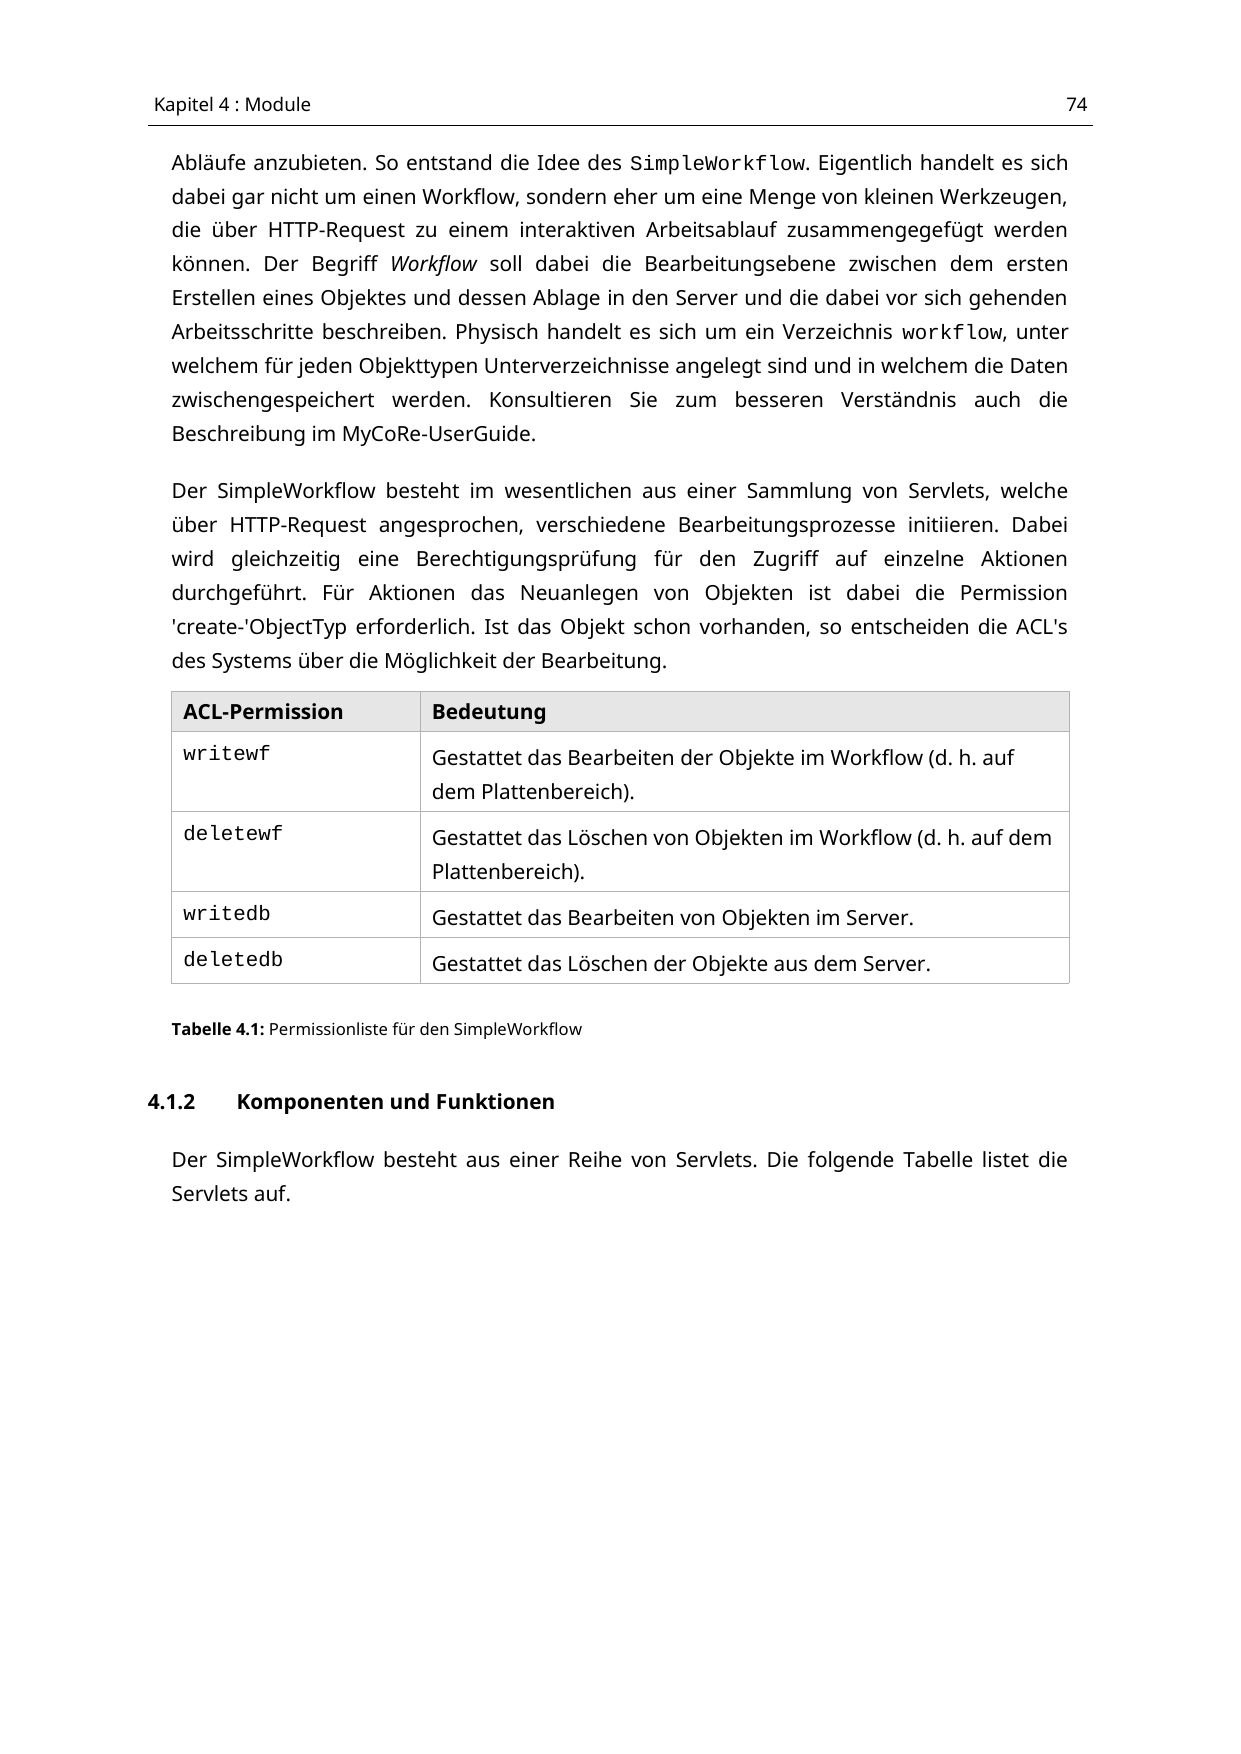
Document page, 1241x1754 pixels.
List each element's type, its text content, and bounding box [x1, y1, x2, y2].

text Abläufe anzubieten. So entstand die Idee des SimpleWorkflow. Eigentlich handelt es sich dabei gar nicht um einen Workflow, sondern eher um eine Menge von kleinen Werkzeugen, die über HTTP-Request zu einem interaktiven Arbeitsablauf zusammengegefügt werden können. Der Begriff Workflow soll dabei die Bearbeitungsebene zwischen dem ersten Erstellen eines Objektes und dessen Ablage in den Server und die dabei vor sich gehenden Arbeitsschritte beschreiben. Physisch handelt es sich um ein Verzeichnis workflow, unter welchem für jeden Objekttypen Unterverzeichnisse angelegt sind und in welchem die Daten zwischengespeichert werden. Konsultieren Sie zum besseren Verständnis auch die Beschreibung im MyCoRe-UserGuide. [171, 148, 1069, 447]
table_header Bedeutung [421, 692, 1069, 731]
table_cell deletewf [172, 812, 420, 891]
table_cell Gestattet das Bearbeiten der Objekte im Workflow (d. h. auf dem Plattenbereich). [421, 732, 1069, 811]
table_cell writedb [172, 892, 420, 937]
table_cell Gestattet das Löschen von Objekten im Workflow (d. h. auf dem Plattenbereich). [421, 812, 1069, 891]
table_header ACL-Permission [172, 692, 420, 731]
table_cell Gestattet das Bearbeiten von Objekten im Server. [421, 892, 1069, 937]
subtitle Komponenten und Funktionen [148, 1087, 1092, 1116]
table_cell Gestattet das Löschen der Objekte aus dem Server. [421, 938, 1069, 983]
text Tabelle 4.1: Permissionliste für den SimpleWorkflow [171, 1017, 1069, 1040]
table_cell writewf [172, 732, 420, 811]
text Der SimpleWorkflow besteht aus einer Reihe von Servlets. Die folgende Tabelle listet die Servlets auf. [171, 1145, 1069, 1207]
text Der SimpleWorkflow besteht im wesentlichen aus einer Sammlung von Servlets, welche über HTTP-Request angesprochen, verschiedene Bearbeitungsprozesse initiieren. Dabei wird gleichzeitig eine Berechtigungsprüfung für den Zugriff auf einzelne Aktionen durchgeführt. Für Aktionen das Neuanlegen von Objekten ist dabei die Permission 'create-'ObjectTyp erforderlich. Ist das Objekt schon vorhanden, so entscheiden die ACL's des Systems über die Möglichkeit der Bearbeitung. [171, 476, 1069, 674]
table_cell deletedb [172, 938, 420, 983]
